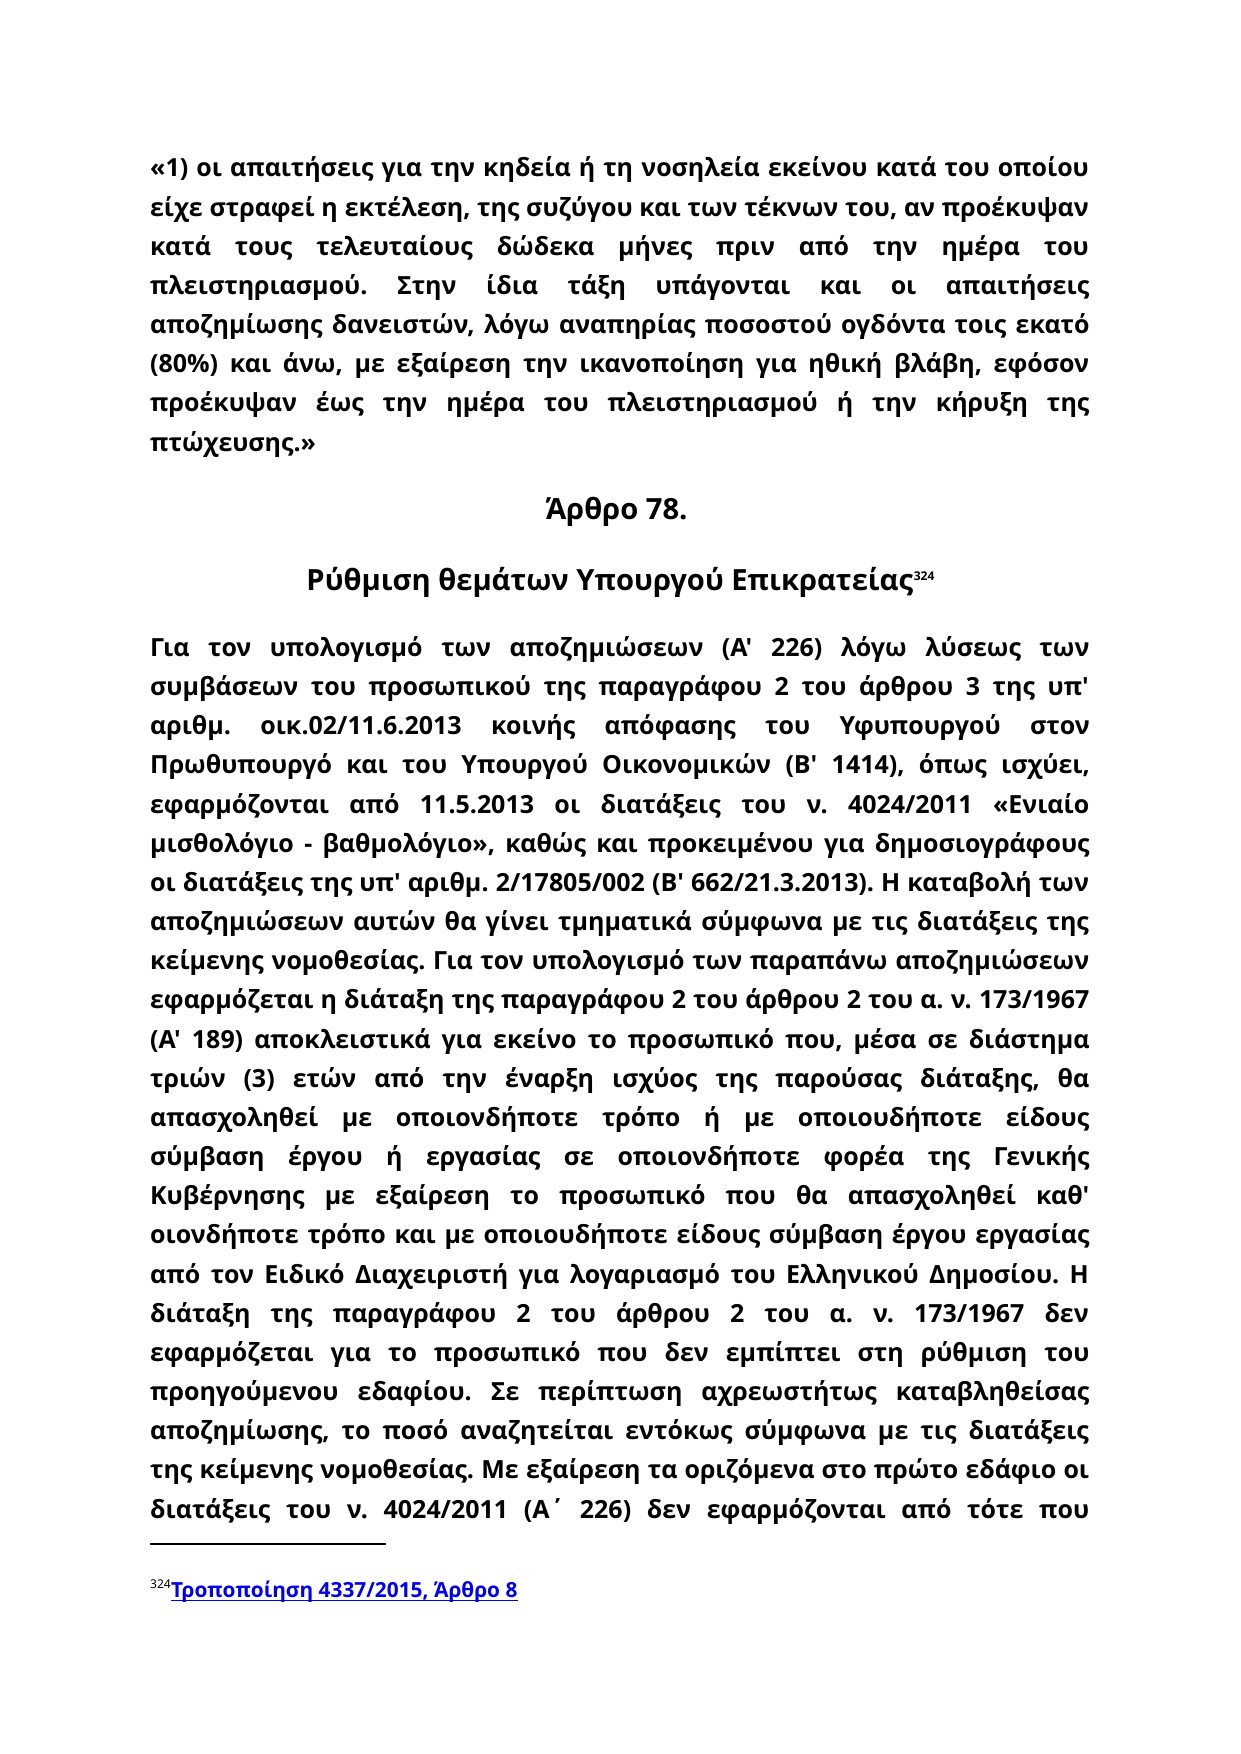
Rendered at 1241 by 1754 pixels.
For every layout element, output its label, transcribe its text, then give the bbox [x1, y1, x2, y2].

subtitle Ρύθμιση θεμάτων Υπουργού Επικρατείας [150, 559, 1090, 599]
text Για τον υπολογισμό των αποζημιώσεων (Α' 226) λόγω λύσεως των συμβάσεων του προσωπικού της παραγράφου 2 του άρθρου 3 της υπ' αριθμ. οικ.02/11.6.2013 κοινής απόφασης του Υφυπουργού στον Πρωθυπουργό και του Υπουργού Οικονομικών (Β' 1414), όπως ισχύει, εφαρμόζονται από 11.5.2013 οι διατάξεις του ν. 4024/2011 «Ενιαίο μισθολόγιο - βαθμολόγιο», καθώς και προκειμένου για δημοσιογράφους οι διατάξεις της υπ' αριθμ. 2/17805/002 (Β' 662/21.3.2013). Η καταβολή των αποζημιώσεων αυτών θα γίνει τμηματικά σύμφωνα με τις διατάξεις της κείμενης νομοθεσίας. Για τον υπολογισμό των παραπάνω αποζημιώσεων εφαρμόζεται η διάταξη της παραγράφου 2 του άρθρου 2 του α. ν. 173/1967 (Α' 189) αποκλειστικά για εκείνο το προσωπικό που, μέσα σε διάστημα τριών (3) ετών από την έναρξη ισχύος της παρούσας διάταξης, θα απασχοληθεί με οποιονδήποτε τρόπο ή με οποιουδήποτε είδους σύμβαση έργου ή εργασίας σε οποιονδήποτε φορέα της Γενικής Κυβέρνησης με εξαίρεση το προσωπικό που θα απασχοληθεί καθ' οιονδήποτε τρόπο και με οποιουδήποτε είδους σύμβαση έργου εργασίας από τον Ειδικό Διαχειριστή για λογαριασμό του Ελληνικού Δημοσίου. Η διάταξη της παραγράφου 2 του άρθρου 2 του α. ν. 173/1967 δεν εφαρμόζεται για το προσωπικό που δεν εμπίπτει στη ρύθμιση του προηγούμενου εδαφίου. Σε περίπτωση αχρεωστήτως καταβληθείσας αποζημίωσης, το ποσό αναζητείται εντόκως σύμφωνα με τις διατάξεις της κείμενης νομοθεσίας. Με εξαίρεση τα οριζόμενα στο πρώτο εδάφιο οι διατάξεις του ν. 4024/2011 (Α΄ 226) δεν εφαρμόζονται από τότε που [150, 629, 1090, 1525]
subtitle Άρθρο 78. [150, 488, 1090, 528]
text Τροποποίηση 4337/2015, Άρθρο 8 [150, 1576, 1090, 1604]
text «1) οι απαιτήσεις για την κηδεία ή τη νοσηλεία εκείνου κατά του οποίου είχε στραφεί η εκτέλεση, της συζύγου και των τέκνων του, αν προέκυψαν κατά τους τελευταίους δώδεκα μήνες πριν από την ημέρα του πλειστηριασμού. Στην ίδια τάξη υπάγονται και οι απαιτήσεις αποζημίωσης δανειστών, λόγω αναπηρίας ποσοστού ογδόντα τοις εκατό (80%) και άνω, με εξαίρεση την ικανοποίηση για ηθική βλάβη, εφόσον προέκυψαν έως την ημέρα του πλειστηριασμού ή την κήρυξη της πτώχευσης.» [150, 150, 1090, 458]
